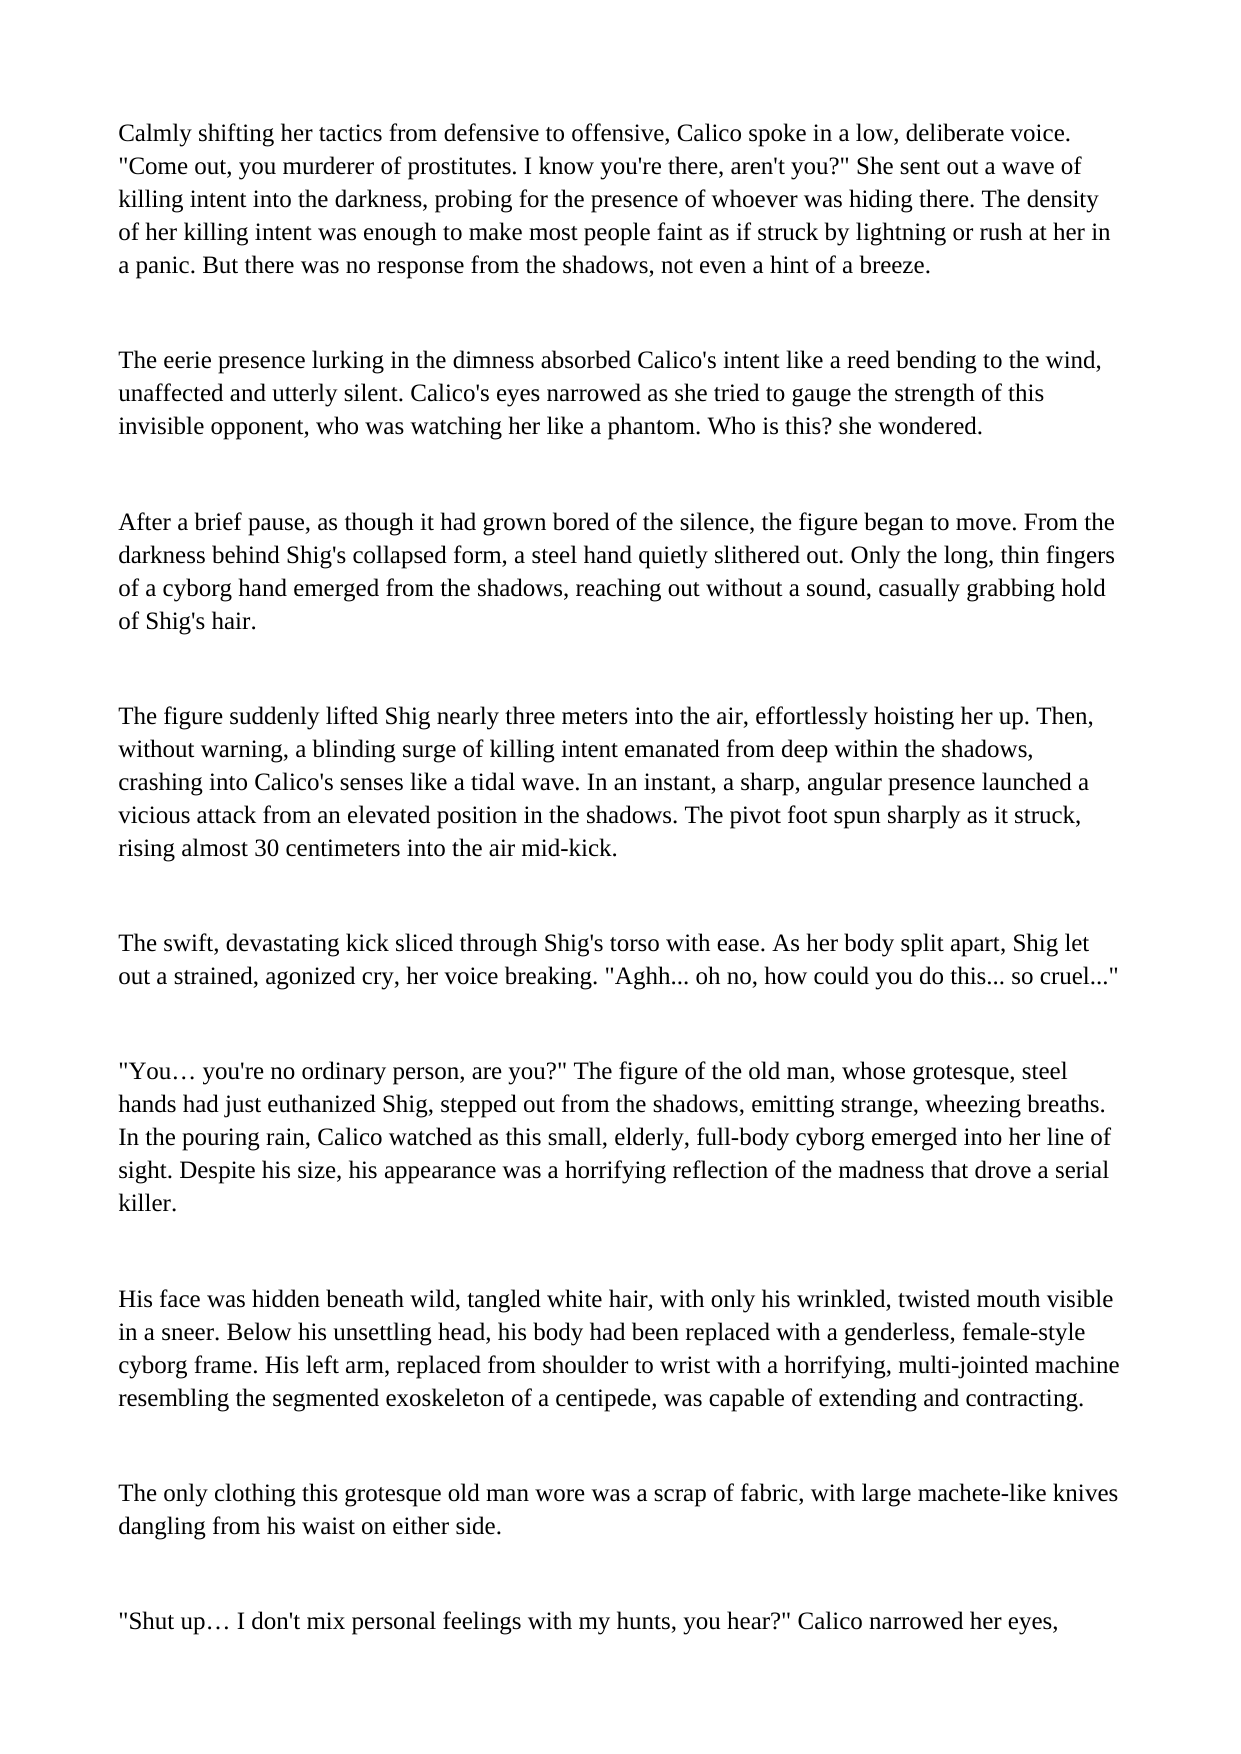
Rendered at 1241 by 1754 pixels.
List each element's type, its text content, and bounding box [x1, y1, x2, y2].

text The figure suddenly lifted Shig nearly three meters into the air, effortlessly hoisting her up. Then, without warning, a blinding surge of killing intent emanated from deep within the shadows, crashing into Calico's senses like a tidal wave. In an instant, a sharp, angular presence launched a vicious attack from an elevated position in the shadows. The pivot foot spun sharply as it struck, rising almost 30 centimeters into the air mid-kick. [118, 701, 1122, 862]
text After a brief pause, as though it had grown bored of the silence, the figure began to move. From the darkness behind Shig's collapsed form, a steel hand quietly slithered out. Only the long, thin fingers of a cyborg hand emerged from the shadows, reaching out without a sound, casually grabbing hold of Shig's hair. [118, 507, 1122, 634]
text The eerie presence lurking in the dimness absorbed Calico's intent like a reed bending to the wind, unaffected and utterly silent. Calico's eyes narrowed as she tried to gauge the strength of this invisible opponent, who was watching her like a phantom. Who is this? she wondered. [118, 345, 1122, 440]
text His face was hidden beneath wild, tangled white hair, with only his wrinkled, twisted mouth visible in a sneer. Below his unsettling head, his body had been replaced with a genderless, female-style cyborg frame. His left arm, replaced from shoulder to wrist with a horrifying, multi-jointed machine resembling the segmented exoskeleton of a centipede, was capable of extending and contracting. [118, 1284, 1122, 1412]
text The only clothing this grotesque old man wore was a scrap of fabric, with large machete-like knives dangling from his waist on either side. [118, 1478, 1122, 1540]
text "You… you're no ordinary person, are you?" The figure of the old man, whose grotesque, steel hands had just euthanized Shig, stepped out from the shadows, emitting strange, wheezing breaths. In the pouring rain, Calico watched as this small, elderly, full-body cyborg emerged into her line of sight. Despite his size, his appearance was a horrifying reflection of the madness that drove a serial killer. [118, 1056, 1122, 1217]
text Calmly shifting her tactics from defensive to offensive, Calico spoke in a low, deliberate voice. "Come out, you murderer of prostitutes. I know you're there, aren't you?" She sent out a wave of killing intent into the darkness, probing for the presence of whoever was hiding there. The density of her killing intent was enough to make most people faint as if struck by lightning or rush at her in a panic. But there was no response from the shadows, not even a hint of a breeze. [118, 118, 1122, 279]
text "Shut up… I don't mix personal feelings with my hunts, you hear?" Calico narrowed her eyes, [118, 1606, 1122, 1635]
text The swift, devastating kick sliced through Shig's torso with ease. As her body split apart, Shig let out a strained, agonized cry, her voice breaking. "Aghh... oh no, how could you do this... so cruel..." [118, 928, 1122, 990]
